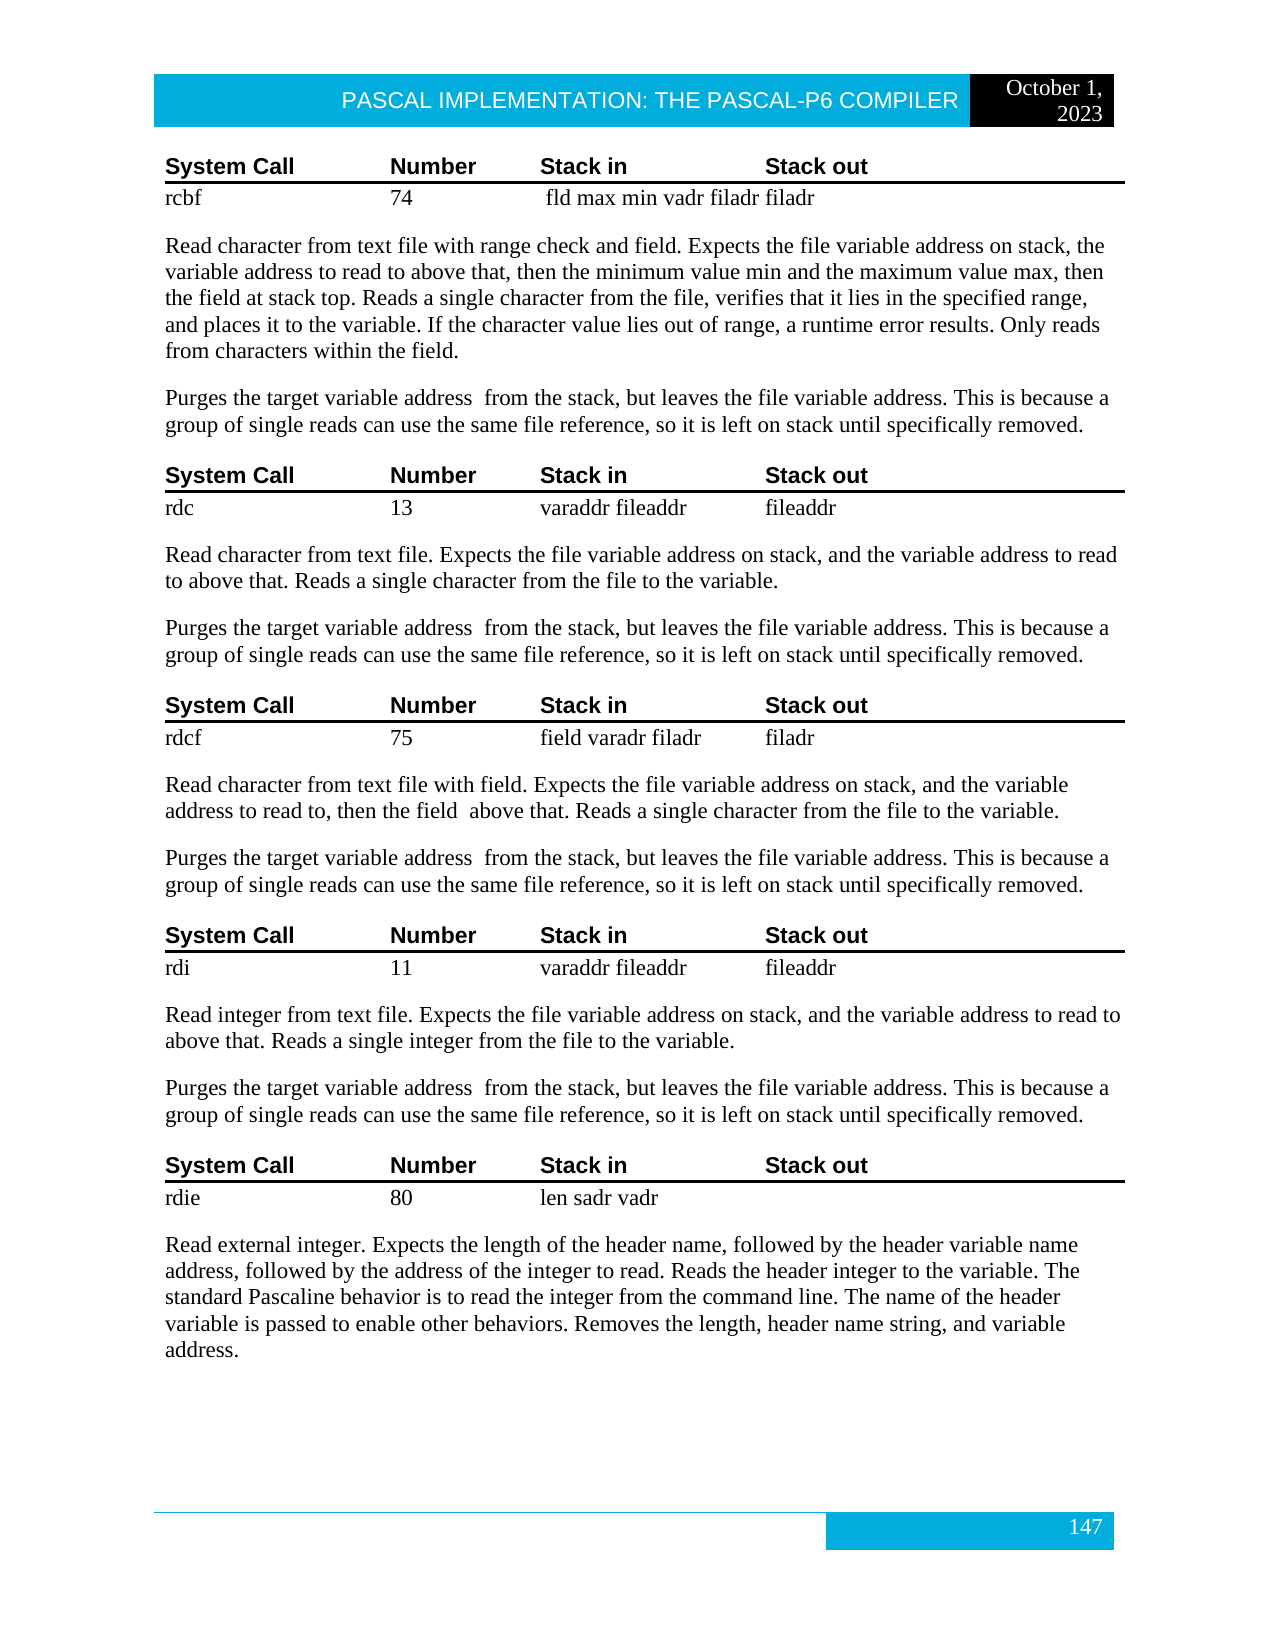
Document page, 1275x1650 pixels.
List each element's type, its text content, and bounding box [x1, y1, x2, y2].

text Purges the target variable address from the stack, but leaves the file variable address. This is because a group of single reads can use the same file reference, so it is left on stack until specifically removed. [165, 844, 1125, 897]
text Read character from text file with range check and field. Expects the file variable address on stack, the variable address to read to above that, then the minimum value min and the maximum value max, then the field at stack top. Reads a single character from the file, verifies that it lies in the specified range, and places it to the variable. If the character value lies out of range, a runtime error results. Only reads from characters within the field. [165, 232, 1125, 363]
text Purges the target variable address from the stack, but leaves the file variable address. This is because a group of single reads can use the same file reference, so it is left on stack until specifically removed. [165, 1074, 1125, 1127]
text Read external integer. Expects the length of the header name, followed by the header variable name address, followed by the address of the integer to read. Reads the header integer to the variable. The standard Pascaline behavior is to read the integer from the command line. The name of the header variable is passed to enable other behaviors. Removes the length, header name string, and variable address. [165, 1231, 1125, 1362]
text System Call Number Stack in Stack out [165, 462, 1125, 490]
text System Call Number Stack in Stack out [165, 922, 1125, 950]
text System Call Number Stack in Stack out [165, 692, 1125, 720]
text Read character from text file with field. Expects the file variable address on stack, and the variable address to read to, then the field above that. Reads a single character from the file to the variable. [165, 771, 1125, 823]
text Read character from text file. Expects the file variable address on stack, and the variable address to read to above that. Reads a single character from the file to the variable. [165, 541, 1125, 593]
text Read integer from text file. Expects the file variable address on stack, and the variable address to read to above that. Reads a single integer from the file to the variable. [165, 1001, 1125, 1053]
text System Call Number Stack in Stack out [165, 1152, 1125, 1180]
text Purges the target variable address from the stack, but leaves the file variable address. This is because a group of single reads can use the same file reference, so it is left on stack until specifically removed. [165, 384, 1125, 437]
text rcbf 74 fld max min vadr filadr filadr [165, 184, 1125, 211]
text rdi 11 varaddr fileaddr fileaddr [165, 953, 1125, 980]
text rdcf 75 field varadr filadr filadr [165, 723, 1125, 750]
text rdc 13 varaddr fileaddr fileaddr [165, 493, 1125, 520]
text Purges the target variable address from the stack, but leaves the file variable address. This is because a group of single reads can use the same file reference, so it is left on stack until specifically removed. [165, 614, 1125, 667]
text System Call Number Stack in Stack out [165, 153, 1125, 181]
text rdie 80 len sadr vadr [165, 1183, 1125, 1210]
